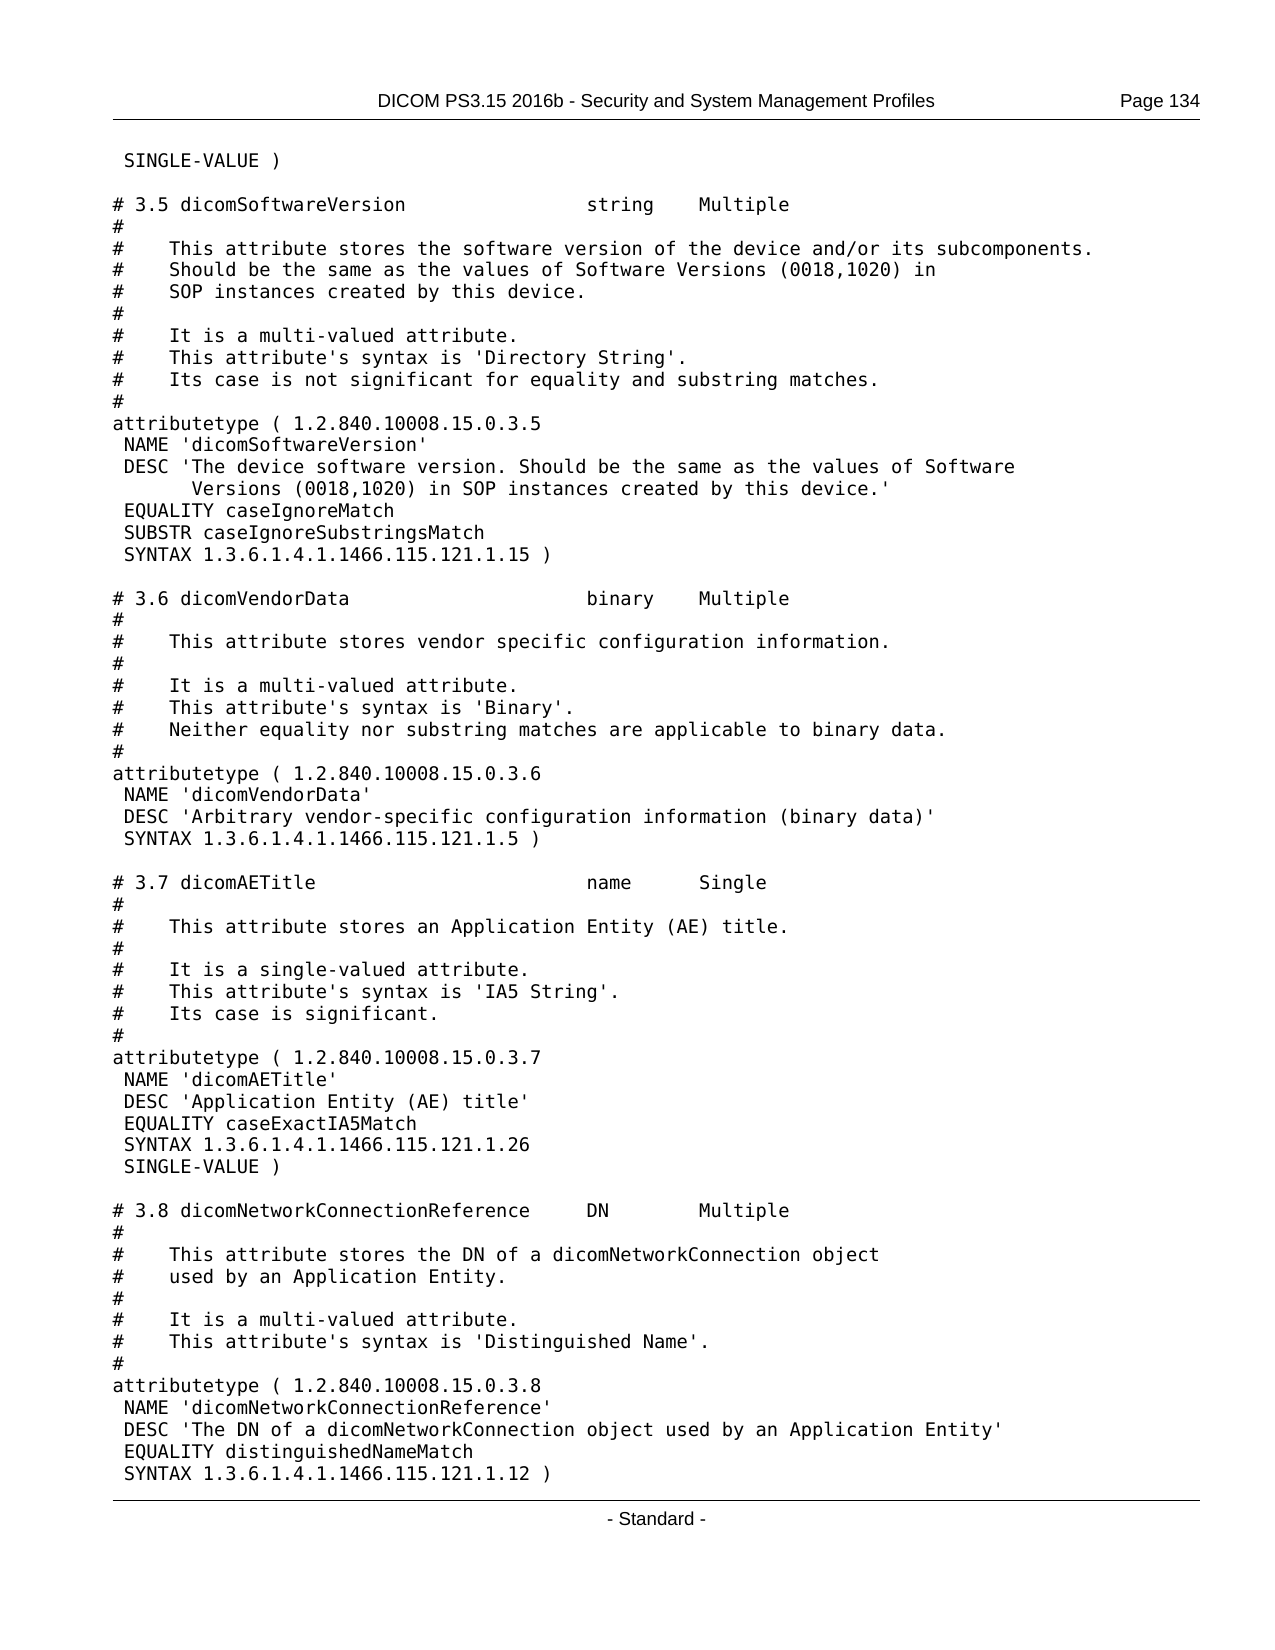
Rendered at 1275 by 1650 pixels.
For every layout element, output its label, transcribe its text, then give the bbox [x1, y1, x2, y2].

text SINGLE-VALUE ) # 3.5 dicomSoftwareVersion string Multiple # # This attribute stores the software version of the device and/or its subcomponents. # Should be the same as the values of Software Versions (0018,1020) in # SOP instances created by this device. # # It is a multi-valued attribute. # This attribute's syntax is 'Directory String'. # Its case is not significant for equality and substring matches. # attributetype ( 1.2.840.10008.15.0.3.5 NAME 'dicomSoftwareVersion' DESC 'The device software version. Should be the same as the values of Software Versions (0018,1020) in SOP instances created by this device.' EQUALITY caseIgnoreMatch SUBSTR caseIgnoreSubstringsMatch SYNTAX 1.3.6.1.4.1.1466.115.121.1.15 ) # 3.6 dicomVendorData binary Multiple # # This attribute stores vendor specific configuration information. # # It is a multi-valued attribute. # This attribute's syntax is 'Binary'. # Neither equality nor substring matches are applicable to binary data. # attributetype ( 1.2.840.10008.15.0.3.6 NAME 'dicomVendorData' DESC 'Arbitrary vendor-specific configuration information (binary data)' SYNTAX 1.3.6.1.4.1.1466.115.121.1.5 ) # 3.7 dicomAETitle name Single # # This attribute stores an Application Entity (AE) title. # # It is a single-valued attribute. # This attribute's syntax is 'IA5 String'. # Its case is significant. # attributetype ( 1.2.840.10008.15.0.3.7 NAME 'dicomAETitle' DESC 'Application Entity (AE) title' EQUALITY caseExactIA5Match SYNTAX 1.3.6.1.4.1.1466.115.121.1.26 SINGLE-VALUE ) # 3.8 dicomNetworkConnectionReference DN Multiple # # This attribute stores the DN of a dicomNetworkConnection object # used by an Application Entity. # # It is a multi-valued attribute. # This attribute's syntax is 'Distinguished Name'. # attributetype ( 1.2.840.10008.15.0.3.8 NAME 'dicomNetworkConnectionReference' DESC 'The DN of a dicomNetworkConnection object used by an Application Entity' EQUALITY distinguishedNameMatch SYNTAX 1.3.6.1.4.1.1466.115.121.1.12 ) [112, 150, 1200, 1484]
